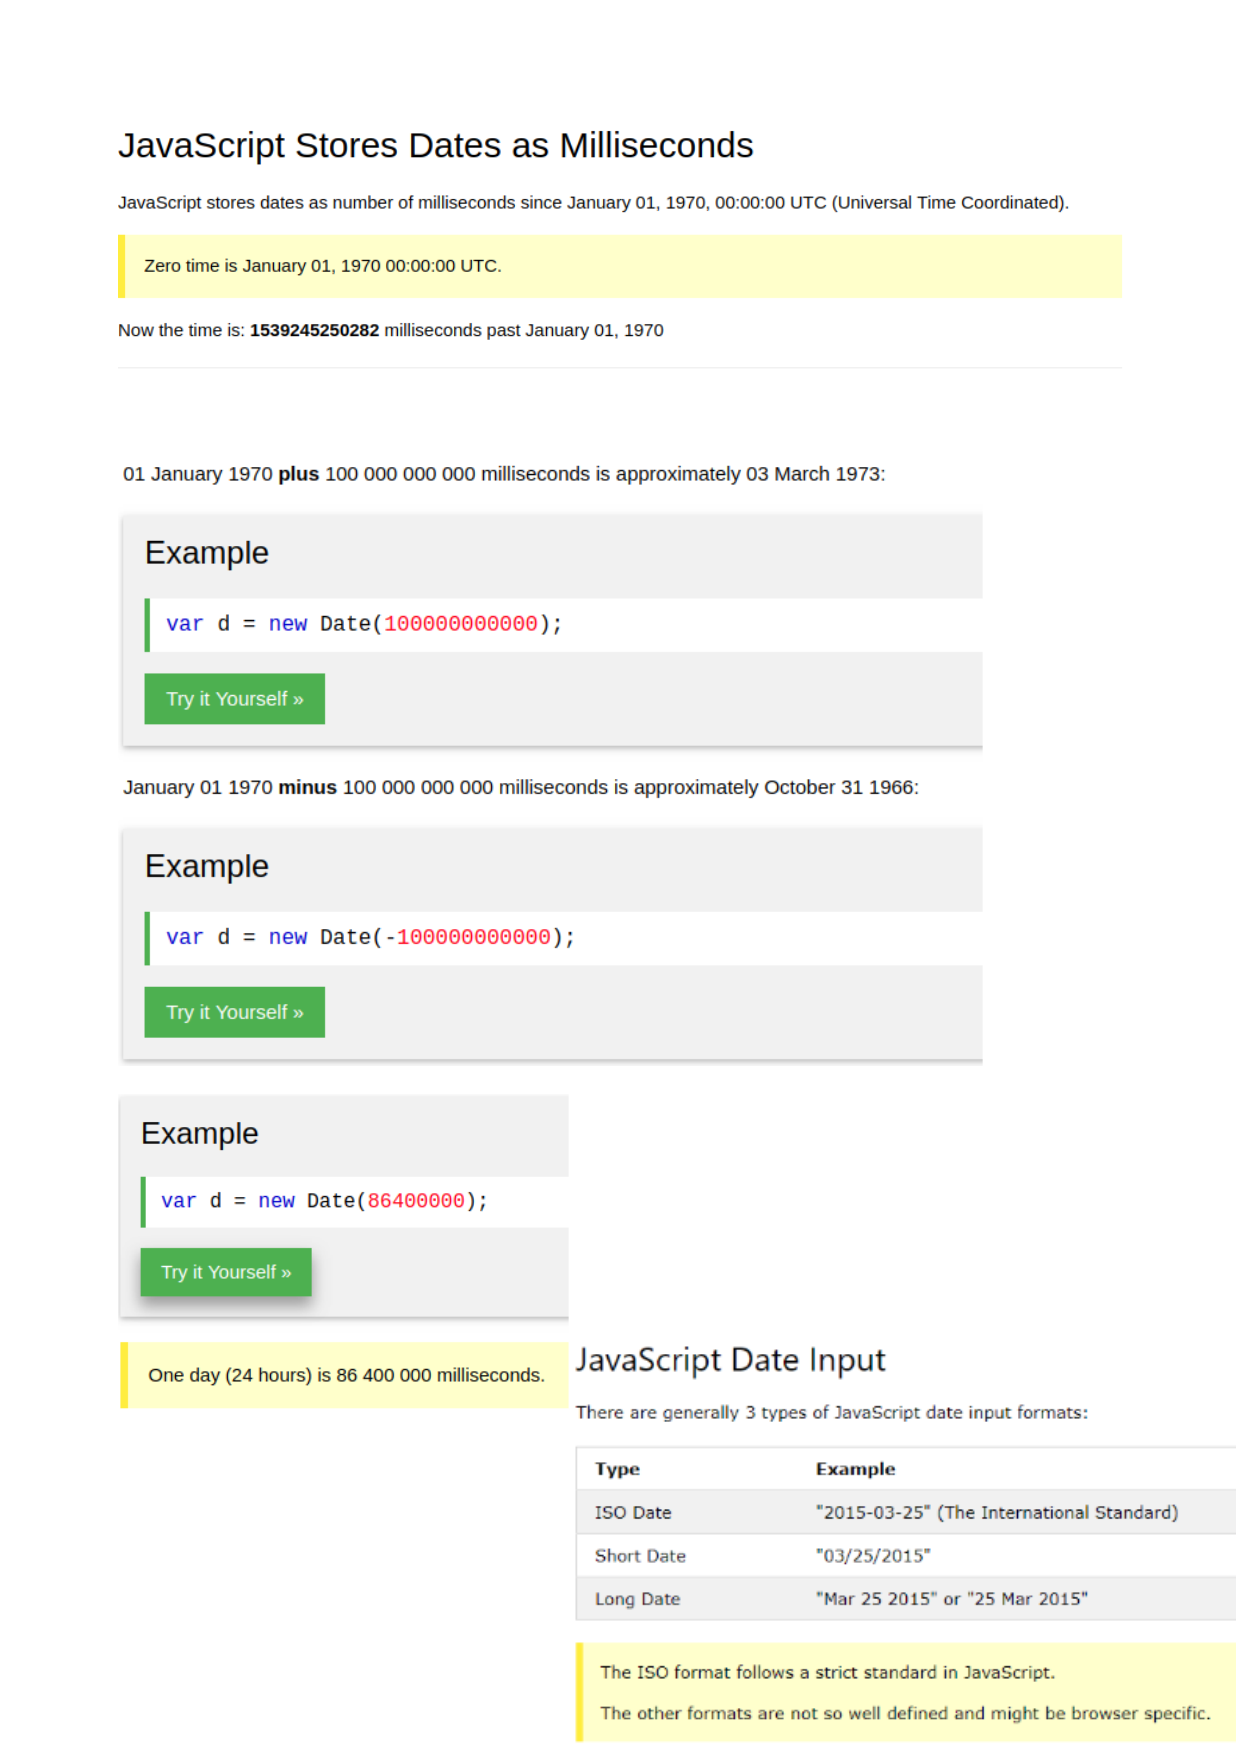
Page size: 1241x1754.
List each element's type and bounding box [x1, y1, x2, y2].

picture [118, 118, 1123, 378]
picture [118, 463, 983, 1066]
picture [118, 1094, 1236, 1754]
